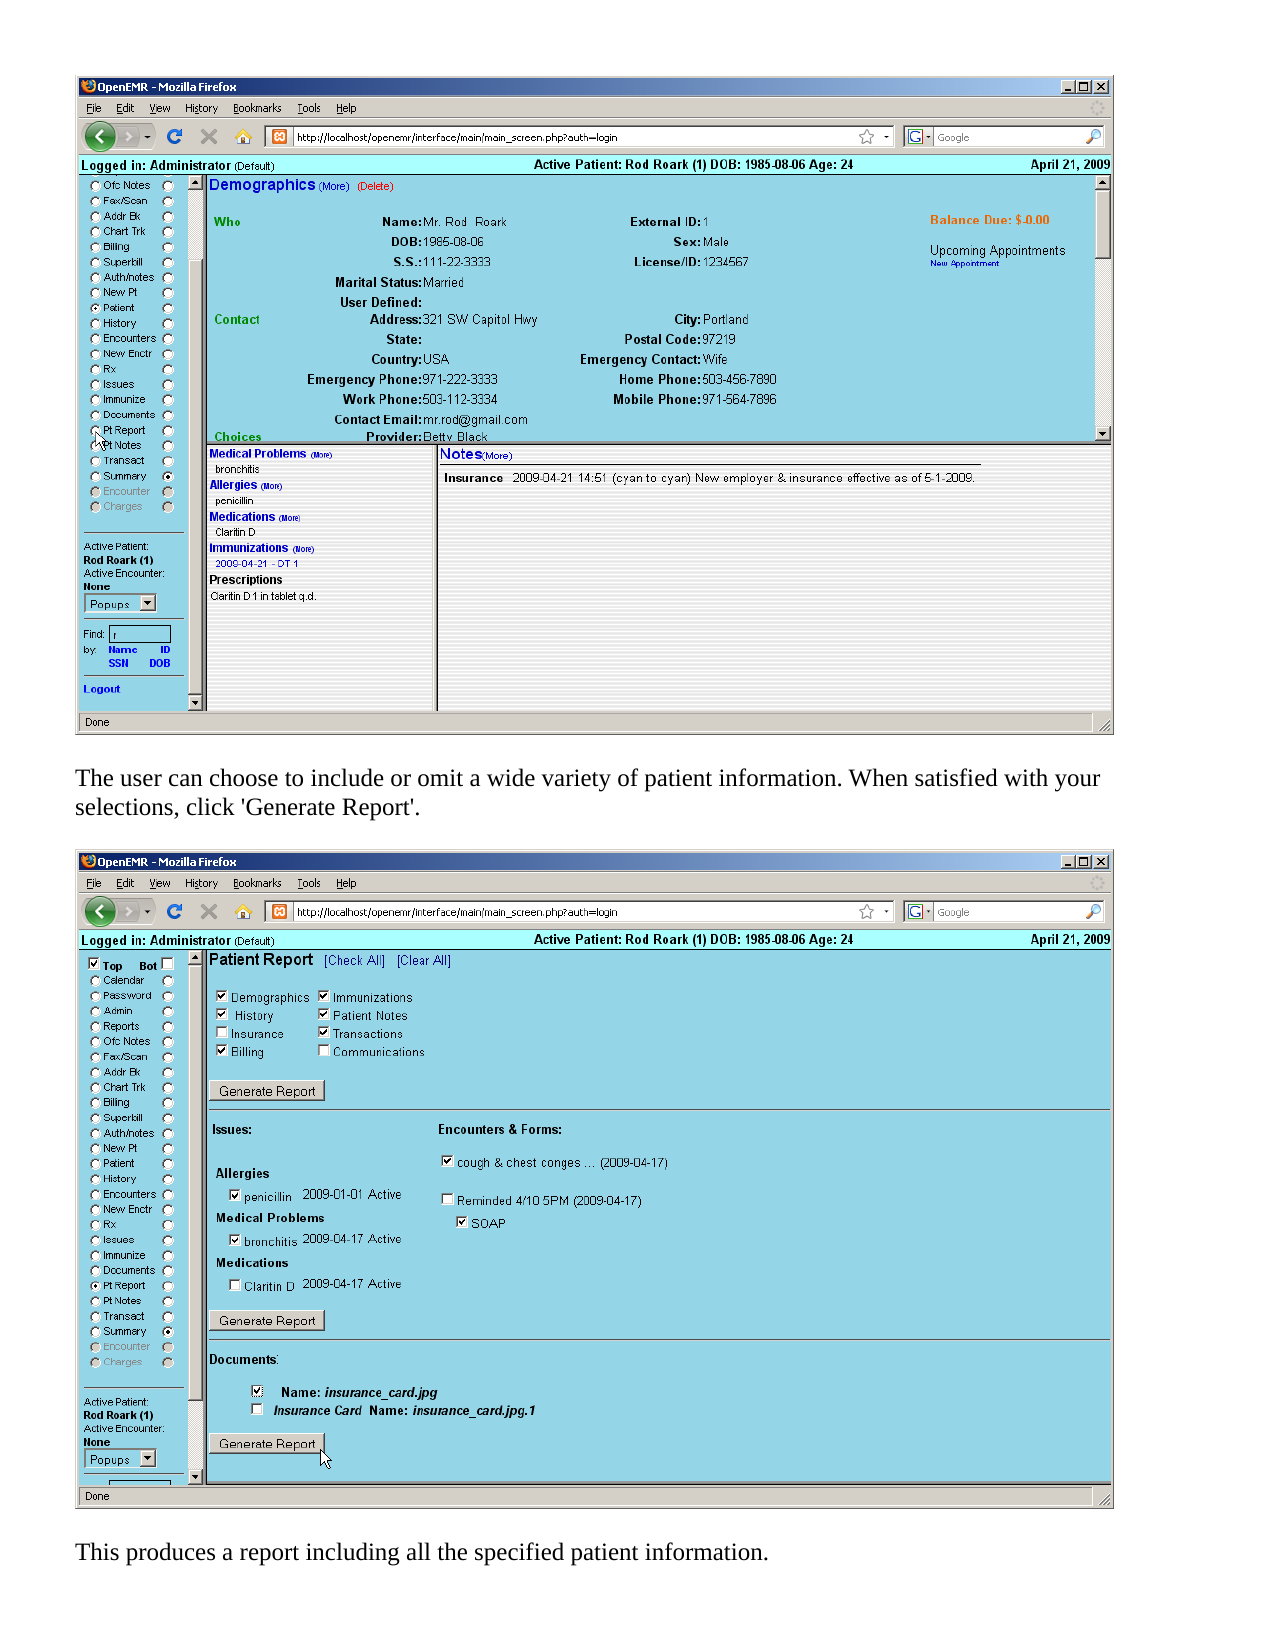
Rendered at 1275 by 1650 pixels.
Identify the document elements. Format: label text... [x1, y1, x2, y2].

picture [75, 75, 1114, 735]
text This produces a report including all the specified patient information. [75, 1537, 1200, 1566]
text The user can choose to include or omit a wide variety of patient information. When satisfied with your selections, click 'Generate Report'. [75, 763, 1200, 821]
picture [75, 849, 1114, 1509]
